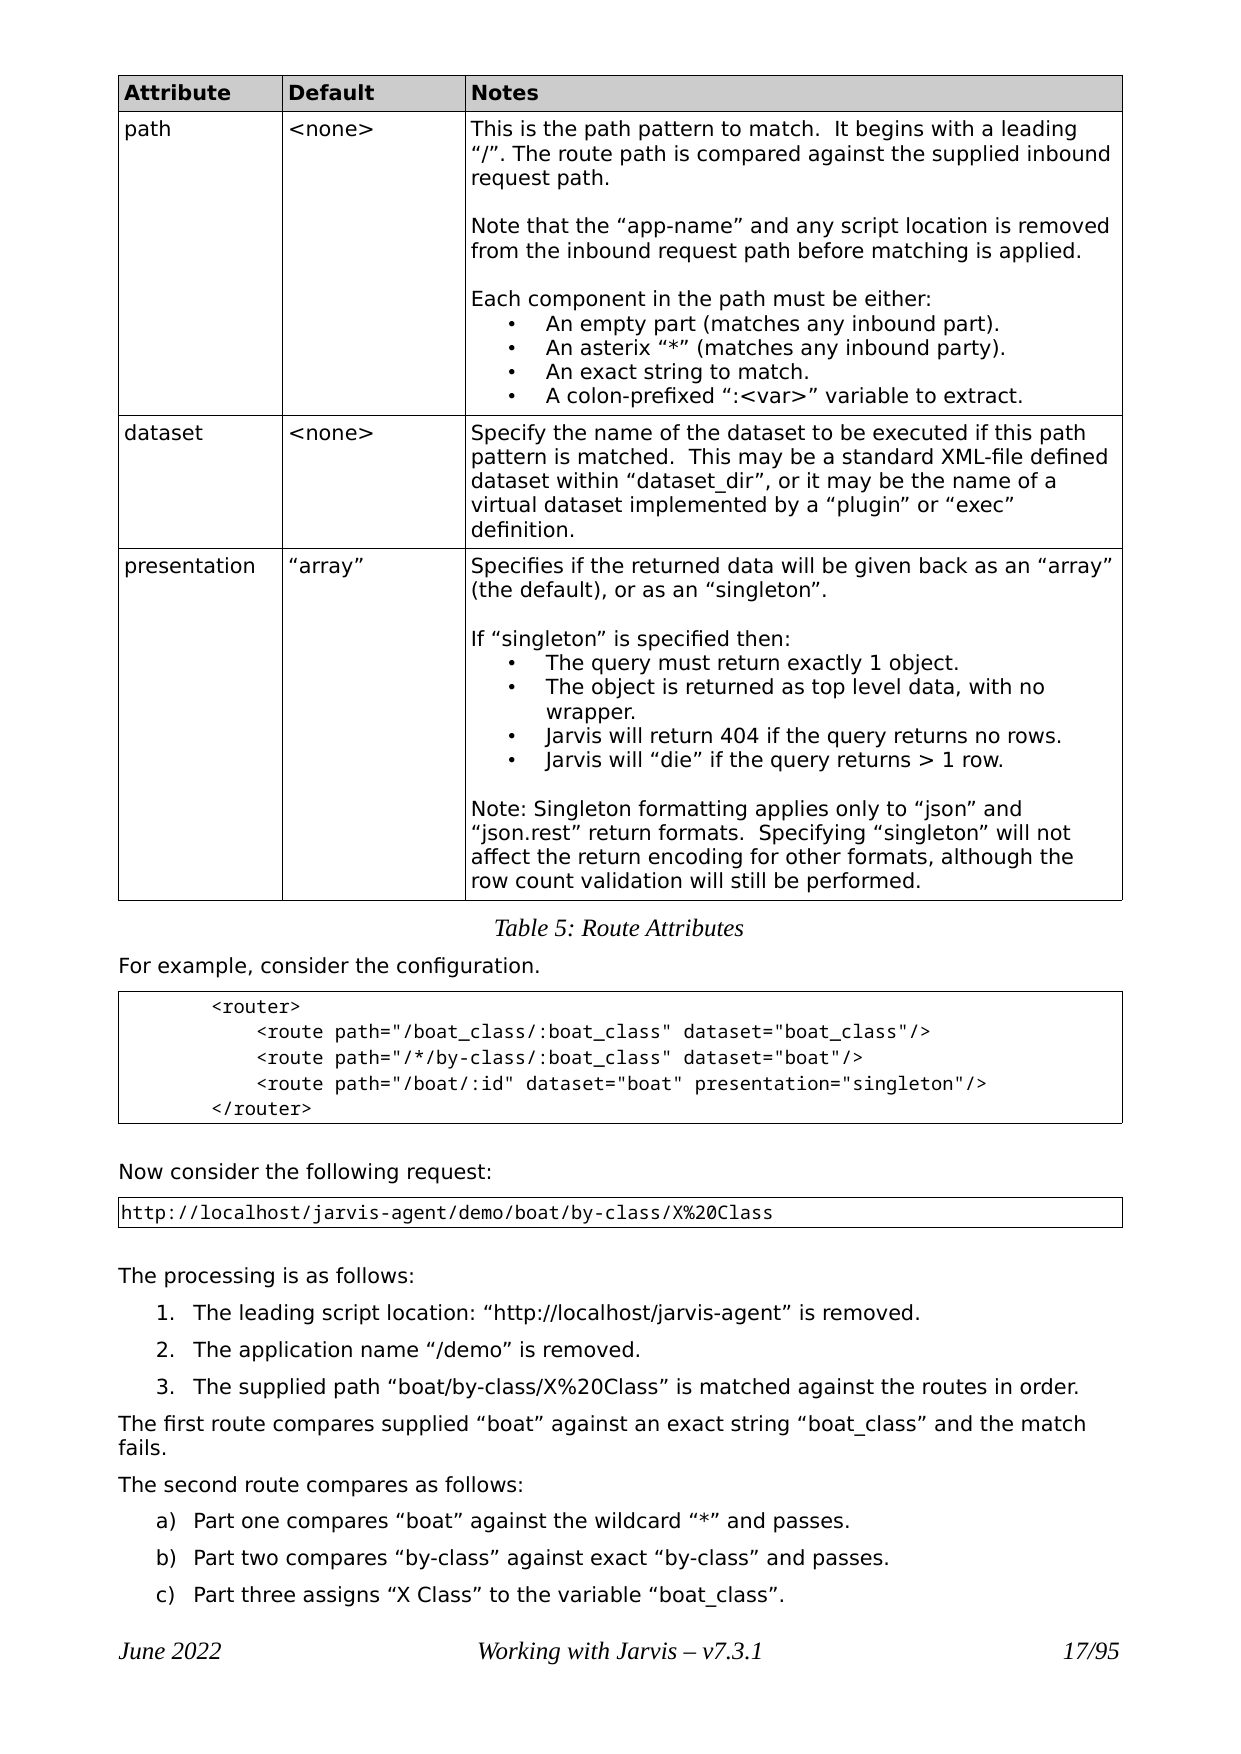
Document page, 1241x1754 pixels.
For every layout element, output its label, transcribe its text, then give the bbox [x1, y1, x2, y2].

list The application name “/demo” is removed. [156, 1338, 1122, 1362]
table_header Attribute [119, 76, 282, 111]
table_header Default [283, 76, 465, 111]
text The second route compares as follows: [118, 1473, 1122, 1497]
text For example, consider the configuration. [118, 954, 1122, 978]
list Part one compares “boat” against the wildcard “*” and passes. [156, 1509, 1122, 1534]
list The supplied path “boat/by-class/X%20Class” is matched against the routes in order. [156, 1375, 1122, 1399]
text http://localhost/jarvis-agent/demo/boat/by-class/X%20Class [119, 1198, 1122, 1227]
table_cell dataset [119, 416, 282, 548]
text The first route compares supplied “boat” against an exact string “boat_class” and the match fails. [118, 1412, 1122, 1460]
list Part two compares “by-class” against exact “by-class” and passes. [156, 1546, 1122, 1570]
text <router> <route path="/boat_class/:boat_class" dataset="boat_class"/> <route path="/*/by-class/:boat_class" dataset="boat"/> <route path="/boat/:id" dataset="boat" presentation="singleton"/> </router> [119, 992, 1122, 1123]
text Now consider the following request: [118, 1160, 1122, 1184]
text The processing is as follows: [118, 1264, 1122, 1289]
table_header Notes [466, 76, 1122, 111]
list Part three assigns “X Class” to the variable “boat_class”. [156, 1583, 1122, 1607]
table_cell path [119, 112, 282, 414]
table_cell <none> [283, 416, 465, 548]
table_cell presentation [119, 549, 282, 899]
table_cell This is the path pattern to match. It begins with a leading “/”. The route path is compared against the supplied inbound request path. Note that the “app-name” and any script location is removed from the inbound request path before matching is applied. Each component in the path must be either: An empty part (matches any inbound part). An asterix “*” (matches any inbound party). An exact string to match. A colon-prefixed “:<var>” variable to extract. [466, 112, 1122, 414]
table_cell <none> [283, 112, 465, 414]
list The leading script location: “http://localhost/jarvis-agent” is removed. [156, 1301, 1122, 1326]
table_cell Specifies if the returned data will be given back as an “array” (the default), or as an “singleton”. If “singleton” is specified then: The query must return exactly 1 object. The object is returned as top level data, with no wrapper. Jarvis will return 404 if the query returns no rows. Jarvis will “die” if the query returns > 1 row. Note: Singleton formatting applies only to “json” and “json.rest” return formats. Specifying “singleton” will not affect the return encoding for other formats, although the row count validation will still be performed. [466, 549, 1122, 899]
text Table 5: Route Attributes [118, 913, 1122, 941]
table_cell Specify the name of the dataset to be executed if this path pattern is matched. This may be a standard XML-file defined dataset within “dataset_dir”, or it may be the name of a virtual dataset implemented by a “plugin” or “exec” definition. [466, 416, 1122, 548]
table_cell “array” [283, 549, 465, 899]
